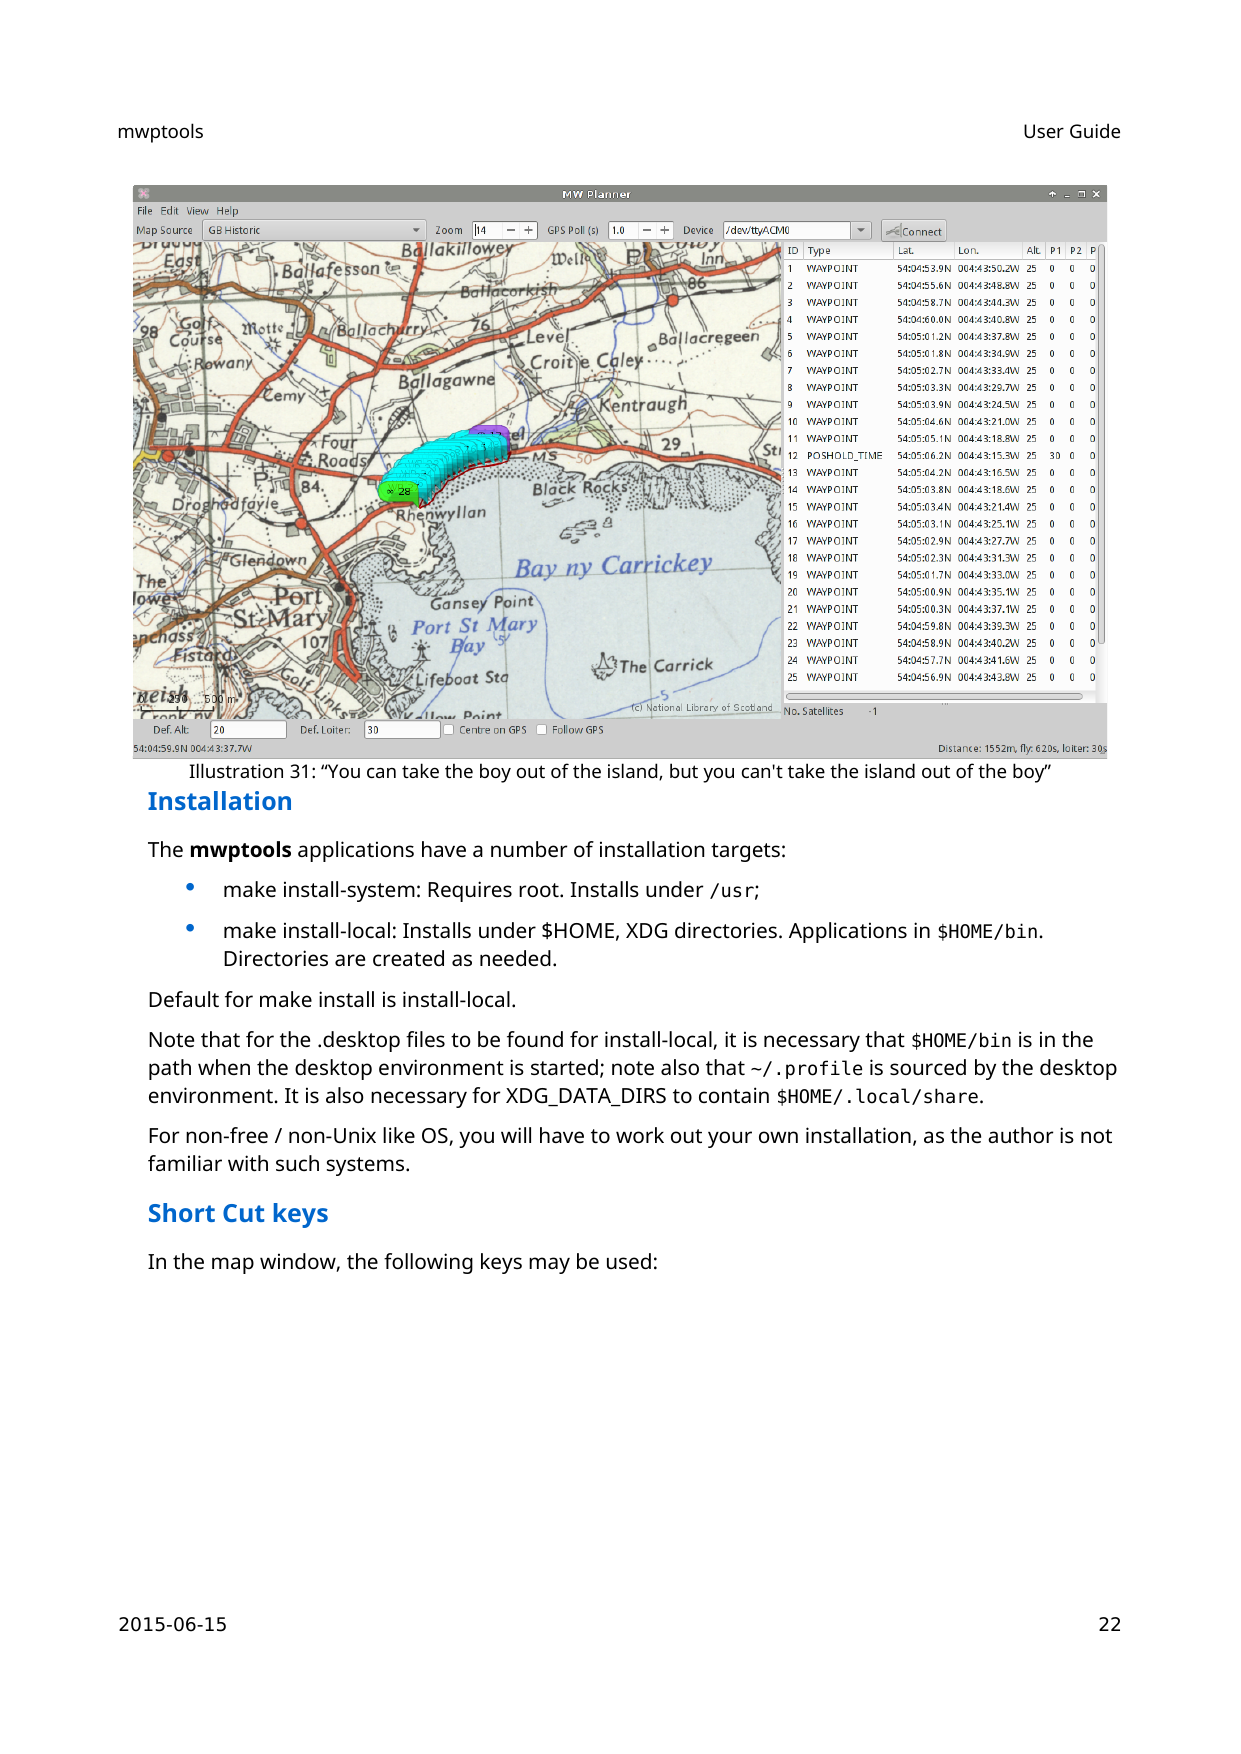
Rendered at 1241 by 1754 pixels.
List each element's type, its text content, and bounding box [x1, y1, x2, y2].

text The mwptools applications have a number of installation targets: [148, 836, 1122, 864]
text For non-free / non-Unix like OS, you will have to work out your own installation, as the author is not familiar with such systems. [148, 1121, 1122, 1178]
list make install-local: Installs under $HOME, XDG directories. Applications in $HOME/bin. Directories are created as needed. [185, 916, 1122, 973]
text Default for make install is install-local. [148, 985, 1122, 1013]
text Illustration 31: “You can take the boy out of the island, but you can't take the island out of the boy” [133, 759, 1107, 784]
subtitle Short Cut keys [148, 1196, 1122, 1229]
text Note that for the .desktop files to be found for install-local, it is necessary that $HOME/bin is in the path when the desktop environment is started; note also that ~/.profile is sourced by the desktop environment. It is also necessary for XDG_DATA_DIRS to contain $HOME/.local/share. [148, 1025, 1122, 1109]
picture [132, 185, 1108, 759]
subtitle Installation [148, 173, 1122, 818]
list make install-system: Requires root. Installs under /usr; [185, 876, 1122, 904]
text In the map window, the following keys may be used: [148, 1247, 1122, 1275]
